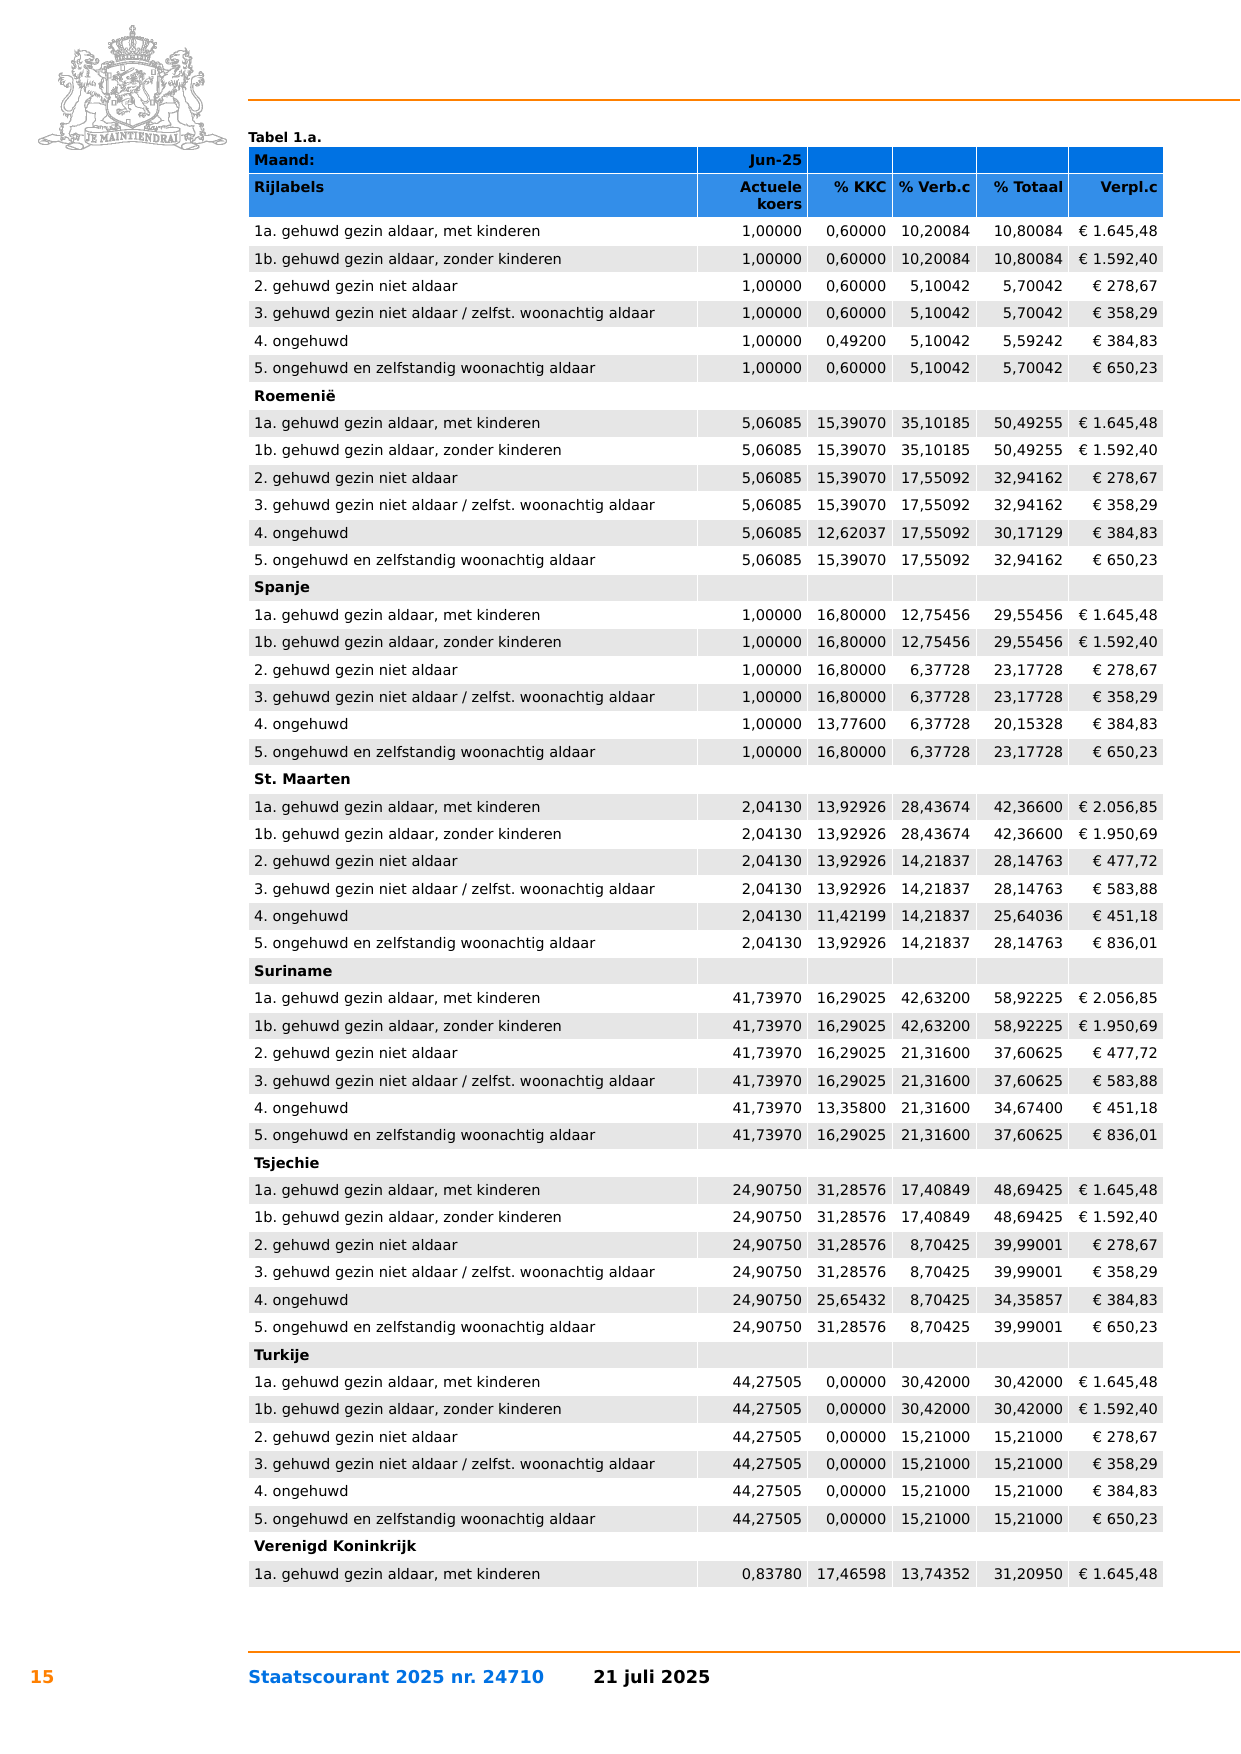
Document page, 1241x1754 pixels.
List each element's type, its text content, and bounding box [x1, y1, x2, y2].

table_cell Maand: [249, 147, 697, 173]
table_cell 39,99001 [977, 1314, 1068, 1341]
table_cell 3. gehuwd gezin niet aldaar / zelfst. woonachtig aldaar [249, 684, 697, 711]
table_cell 5,10042 [893, 328, 976, 354]
table_cell [1069, 1150, 1163, 1176]
table_cell 4. ongehuwd [249, 520, 697, 546]
table_cell € 358,29 [1069, 301, 1163, 327]
table_cell 58,92225 [977, 1013, 1068, 1039]
table_cell € 583,88 [1069, 876, 1163, 902]
table_cell 17,55092 [893, 520, 976, 546]
table_cell € 278,67 [1069, 465, 1163, 491]
table_cell 1b. gehuwd gezin aldaar, zonder kinderen [249, 1013, 697, 1039]
table_cell 1,00000 [698, 301, 807, 327]
table_cell 6,37728 [893, 657, 976, 683]
table_cell 1a. gehuwd gezin aldaar, met kinderen [249, 1561, 697, 1587]
table_cell 1a. gehuwd gezin aldaar, met kinderen [249, 1369, 697, 1395]
table_cell [698, 1150, 807, 1176]
table_cell 12,62037 [808, 520, 892, 546]
table_cell 2. gehuwd gezin niet aldaar [249, 465, 697, 491]
table_cell 32,94162 [977, 465, 1068, 491]
table_cell € 451,18 [1069, 903, 1163, 930]
table_cell 1a. gehuwd gezin aldaar, met kinderen [249, 794, 697, 820]
table_cell 16,29025 [808, 1013, 892, 1039]
table_cell 2. gehuwd gezin niet aldaar [249, 273, 697, 299]
table_cell 39,99001 [977, 1232, 1068, 1258]
table_cell 13,92926 [808, 794, 892, 820]
table_cell € 650,23 [1069, 1506, 1163, 1532]
table_cell 5,70042 [977, 273, 1068, 299]
table_cell 2. gehuwd gezin niet aldaar [249, 1232, 697, 1258]
table_cell [698, 766, 807, 793]
table_cell 4. ongehuwd [249, 903, 697, 930]
table_cell 34,35857 [977, 1287, 1068, 1313]
table_cell 15,21000 [977, 1506, 1068, 1532]
table_cell % Verb.c [893, 174, 976, 217]
table_cell 13,92926 [808, 876, 892, 902]
table_cell 14,21837 [893, 903, 976, 930]
table_cell € 278,67 [1069, 1424, 1163, 1450]
table_cell 30,42000 [977, 1369, 1068, 1395]
table_cell 16,80000 [808, 602, 892, 628]
table_cell 13,74352 [893, 1561, 976, 1587]
table_cell [977, 1342, 1068, 1368]
table_cell Rijlabels [249, 174, 697, 217]
table_cell 15,21000 [893, 1506, 976, 1532]
table_cell € 358,29 [1069, 1451, 1163, 1478]
table_cell 50,49255 [977, 438, 1068, 464]
table_cell 31,28576 [808, 1232, 892, 1258]
table_cell 2,04130 [698, 876, 807, 902]
table_cell [1069, 766, 1163, 793]
table_cell 31,28576 [808, 1314, 892, 1341]
table_cell 0,00000 [808, 1424, 892, 1450]
table_cell 24,90750 [698, 1205, 807, 1231]
table_cell 1,00000 [698, 712, 807, 738]
table_cell 1a. gehuwd gezin aldaar, met kinderen [249, 986, 697, 1012]
table_cell 41,73970 [698, 1095, 807, 1121]
table_cell 1a. gehuwd gezin aldaar, met kinderen [249, 1177, 697, 1204]
table_cell 15,21000 [977, 1479, 1068, 1505]
table_cell 13,92926 [808, 821, 892, 847]
table_cell Verpl.c [1069, 174, 1163, 217]
table_cell 0,00000 [808, 1396, 892, 1423]
table_cell 5,10042 [893, 273, 976, 299]
table_cell 16,29025 [808, 986, 892, 1012]
table_cell 1a. gehuwd gezin aldaar, met kinderen [249, 602, 697, 628]
table_cell 13,92926 [808, 931, 892, 957]
table_cell 41,73970 [698, 1068, 807, 1094]
table_cell [977, 147, 1068, 173]
table_cell 30,17129 [977, 520, 1068, 546]
table_cell [1069, 1534, 1163, 1560]
table_cell [893, 147, 976, 173]
table_cell 10,20084 [893, 246, 976, 272]
table_cell 0,60000 [808, 355, 892, 382]
table_cell Tsjechie [249, 1150, 697, 1176]
table_cell [1069, 575, 1163, 601]
table_cell 0,00000 [808, 1479, 892, 1505]
table_cell 17,55092 [893, 547, 976, 573]
table_cell 21,31600 [893, 1068, 976, 1094]
table_cell 24,90750 [698, 1287, 807, 1313]
table_cell 5,06085 [698, 465, 807, 491]
table_cell 20,15328 [977, 712, 1068, 738]
table_cell [893, 1534, 976, 1560]
table_cell 5,10042 [893, 355, 976, 382]
table_cell 41,73970 [698, 986, 807, 1012]
table_cell 2. gehuwd gezin niet aldaar [249, 1040, 697, 1067]
table_cell 17,55092 [893, 493, 976, 519]
table_cell € 1.592,40 [1069, 1396, 1163, 1423]
table_cell 5,06085 [698, 547, 807, 573]
table_cell 28,14763 [977, 849, 1068, 875]
table_cell 1,00000 [698, 273, 807, 299]
table_cell 14,21837 [893, 931, 976, 957]
table_cell [808, 575, 892, 601]
table_cell € 384,83 [1069, 520, 1163, 546]
table_cell 28,43674 [893, 821, 976, 847]
table_cell 17,46598 [808, 1561, 892, 1587]
table_cell 39,99001 [977, 1260, 1068, 1286]
table_cell [808, 958, 892, 984]
table_cell 2. gehuwd gezin niet aldaar [249, 849, 697, 875]
table_cell [698, 1534, 807, 1560]
table_cell 0,60000 [808, 246, 892, 272]
table_cell [808, 1342, 892, 1368]
table_cell 5,70042 [977, 301, 1068, 327]
table_cell [698, 383, 807, 409]
table_cell 42,36600 [977, 794, 1068, 820]
table_cell 5. ongehuwd en zelfstandig woonachtig aldaar [249, 1506, 697, 1532]
table_cell 15,21000 [977, 1424, 1068, 1450]
table_cell 44,27505 [698, 1369, 807, 1395]
table_cell 11,42199 [808, 903, 892, 930]
table_cell 10,20084 [893, 219, 976, 245]
table_cell € 836,01 [1069, 931, 1163, 957]
table_cell 32,94162 [977, 493, 1068, 519]
table_cell 16,80000 [808, 657, 892, 683]
table_cell € 1.645,48 [1069, 219, 1163, 245]
table_cell 29,55456 [977, 602, 1068, 628]
table_cell € 1.592,40 [1069, 1205, 1163, 1231]
table_cell 58,92225 [977, 986, 1068, 1012]
table_cell 8,70425 [893, 1260, 976, 1286]
table_cell 5. ongehuwd en zelfstandig woonachtig aldaar [249, 355, 697, 382]
table_cell 16,29025 [808, 1040, 892, 1067]
table_cell 2. gehuwd gezin niet aldaar [249, 657, 697, 683]
table_cell € 1.645,48 [1069, 1561, 1163, 1587]
table_cell Spanje [249, 575, 697, 601]
table_cell 37,60625 [977, 1123, 1068, 1149]
table_cell 1,00000 [698, 219, 807, 245]
table_cell 13,92926 [808, 849, 892, 875]
table_cell [698, 575, 807, 601]
table_cell 24,90750 [698, 1232, 807, 1258]
table_cell 1,00000 [698, 739, 807, 765]
table_cell 5,06085 [698, 520, 807, 546]
table_cell 2,04130 [698, 849, 807, 875]
table_cell 1b. gehuwd gezin aldaar, zonder kinderen [249, 1396, 697, 1423]
table_cell € 2.056,85 [1069, 794, 1163, 820]
table_cell € 278,67 [1069, 1232, 1163, 1258]
table_cell 41,73970 [698, 1013, 807, 1039]
table_cell [977, 766, 1068, 793]
table_cell 31,20950 [977, 1561, 1068, 1587]
table_cell [893, 383, 976, 409]
table_cell 17,40849 [893, 1205, 976, 1231]
table_cell € 477,72 [1069, 849, 1163, 875]
table_cell 6,37728 [893, 684, 976, 711]
picture [38, 25, 227, 150]
table_cell % Totaal [977, 174, 1068, 217]
table_cell 0,60000 [808, 301, 892, 327]
table_cell 23,17728 [977, 739, 1068, 765]
table_cell [977, 1150, 1068, 1176]
table_cell € 384,83 [1069, 328, 1163, 354]
table_cell 37,60625 [977, 1040, 1068, 1067]
table_cell 12,75456 [893, 629, 976, 656]
table_cell 16,29025 [808, 1123, 892, 1149]
table_cell 32,94162 [977, 547, 1068, 573]
table_cell 15,21000 [977, 1451, 1068, 1478]
table_cell 24,90750 [698, 1177, 807, 1204]
table_cell [808, 1534, 892, 1560]
table_cell 15,21000 [893, 1451, 976, 1478]
table_cell 21,31600 [893, 1040, 976, 1067]
table_cell [893, 575, 976, 601]
table_cell 16,80000 [808, 629, 892, 656]
table_cell 15,21000 [893, 1479, 976, 1505]
table_cell 13,35800 [808, 1095, 892, 1121]
table_cell 25,65432 [808, 1287, 892, 1313]
table_cell 4. ongehuwd [249, 328, 697, 354]
table_cell [808, 147, 892, 173]
table_cell Jun-25 [698, 147, 807, 173]
table_cell 5,70042 [977, 355, 1068, 382]
table_cell 0,49200 [808, 328, 892, 354]
table_cell 5. ongehuwd en zelfstandig woonachtig aldaar [249, 1314, 697, 1341]
table_cell 5. ongehuwd en zelfstandig woonachtig aldaar [249, 547, 697, 573]
table_cell 35,10185 [893, 410, 976, 437]
table_cell 1b. gehuwd gezin aldaar, zonder kinderen [249, 1205, 697, 1231]
table_cell 15,39070 [808, 547, 892, 573]
table_cell € 1.592,40 [1069, 438, 1163, 464]
table_cell 10,80084 [977, 246, 1068, 272]
table_cell 15,21000 [893, 1424, 976, 1450]
table_cell 1a. gehuwd gezin aldaar, met kinderen [249, 219, 697, 245]
table_cell 13,77600 [808, 712, 892, 738]
table_cell 2,04130 [698, 821, 807, 847]
table_cell 14,21837 [893, 849, 976, 875]
table_cell 41,73970 [698, 1123, 807, 1149]
table_cell € 650,23 [1069, 547, 1163, 573]
table_cell € 1.950,69 [1069, 821, 1163, 847]
table_cell [808, 766, 892, 793]
table_cell 31,28576 [808, 1205, 892, 1231]
table_header Tabel 1.a. [248, 130, 1163, 146]
table_cell 28,43674 [893, 794, 976, 820]
table_cell 44,27505 [698, 1451, 807, 1478]
table_cell 1,00000 [698, 602, 807, 628]
table_cell 4. ongehuwd [249, 1479, 697, 1505]
table_cell 3. gehuwd gezin niet aldaar / zelfst. woonachtig aldaar [249, 876, 697, 902]
table_cell 2,04130 [698, 903, 807, 930]
table_cell 0,83780 [698, 1561, 807, 1587]
table_cell 1,00000 [698, 657, 807, 683]
table_cell [893, 1342, 976, 1368]
table_cell € 278,67 [1069, 273, 1163, 299]
table_cell % KKC [808, 174, 892, 217]
table_cell 5,06085 [698, 493, 807, 519]
table_cell 1,00000 [698, 355, 807, 382]
table_cell € 2.056,85 [1069, 986, 1163, 1012]
table_cell 3. gehuwd gezin niet aldaar / zelfst. woonachtig aldaar [249, 1451, 697, 1478]
table_cell € 477,72 [1069, 1040, 1163, 1067]
table_cell St. Maarten [249, 766, 697, 793]
table_cell 48,69425 [977, 1205, 1068, 1231]
table_cell 12,75456 [893, 602, 976, 628]
table_cell Actuele koers [698, 174, 807, 217]
table_cell 8,70425 [893, 1314, 976, 1341]
table_cell 15,39070 [808, 438, 892, 464]
table_cell 37,60625 [977, 1068, 1068, 1094]
table_cell 48,69425 [977, 1177, 1068, 1204]
table_cell 44,27505 [698, 1479, 807, 1505]
table_cell 17,55092 [893, 465, 976, 491]
table_cell 16,80000 [808, 739, 892, 765]
table_cell 5. ongehuwd en zelfstandig woonachtig aldaar [249, 931, 697, 957]
table_cell 2,04130 [698, 931, 807, 957]
table_cell 35,10185 [893, 438, 976, 464]
table_cell 10,80084 [977, 219, 1068, 245]
table_cell 6,37728 [893, 712, 976, 738]
table_cell 3. gehuwd gezin niet aldaar / zelfst. woonachtig aldaar [249, 1260, 697, 1286]
table_cell 42,63200 [893, 986, 976, 1012]
table_cell € 451,18 [1069, 1095, 1163, 1121]
table_cell [977, 958, 1068, 984]
table_cell € 358,29 [1069, 493, 1163, 519]
table_cell € 583,88 [1069, 1068, 1163, 1094]
table_cell 16,80000 [808, 684, 892, 711]
table_cell 24,90750 [698, 1260, 807, 1286]
table_cell € 358,29 [1069, 1260, 1163, 1286]
table_cell € 1.592,40 [1069, 629, 1163, 656]
table_cell 31,28576 [808, 1177, 892, 1204]
table_cell 3. gehuwd gezin niet aldaar / zelfst. woonachtig aldaar [249, 493, 697, 519]
table_cell € 650,23 [1069, 355, 1163, 382]
table_cell 3. gehuwd gezin niet aldaar / zelfst. woonachtig aldaar [249, 301, 697, 327]
table_cell 6,37728 [893, 739, 976, 765]
table_cell 1,00000 [698, 684, 807, 711]
table_cell 3. gehuwd gezin niet aldaar / zelfst. woonachtig aldaar [249, 1068, 697, 1094]
table_cell 0,60000 [808, 273, 892, 299]
table_cell 0,00000 [808, 1369, 892, 1395]
table_cell 21,31600 [893, 1123, 976, 1149]
table_cell Roemenië [249, 383, 697, 409]
table_cell 41,73970 [698, 1040, 807, 1067]
table_cell € 384,83 [1069, 712, 1163, 738]
table_cell [1069, 147, 1163, 173]
table_cell 30,42000 [893, 1369, 976, 1395]
table_cell 15,39070 [808, 465, 892, 491]
table_cell € 1.645,48 [1069, 602, 1163, 628]
table_cell 28,14763 [977, 931, 1068, 957]
table_cell 24,90750 [698, 1314, 807, 1341]
table_cell [698, 958, 807, 984]
table_cell 23,17728 [977, 657, 1068, 683]
table_cell 28,14763 [977, 876, 1068, 902]
table_cell [808, 1150, 892, 1176]
table_cell 15,39070 [808, 493, 892, 519]
table_cell 50,49255 [977, 410, 1068, 437]
table_cell 44,27505 [698, 1506, 807, 1532]
table_cell Turkije [249, 1342, 697, 1368]
table_cell € 1.950,69 [1069, 1013, 1163, 1039]
table_cell 5,10042 [893, 301, 976, 327]
table_cell 8,70425 [893, 1232, 976, 1258]
table_cell 23,17728 [977, 684, 1068, 711]
table_cell [977, 1534, 1068, 1560]
table_cell 4. ongehuwd [249, 712, 697, 738]
table_cell 14,21837 [893, 876, 976, 902]
table_cell € 1.592,40 [1069, 246, 1163, 272]
table_cell [893, 766, 976, 793]
table_cell 25,64036 [977, 903, 1068, 930]
table_cell 5. ongehuwd en zelfstandig woonachtig aldaar [249, 1123, 697, 1149]
table_cell Suriname [249, 958, 697, 984]
table_cell 0,00000 [808, 1506, 892, 1532]
table_cell 42,36600 [977, 821, 1068, 847]
table_cell € 836,01 [1069, 1123, 1163, 1149]
table_cell 42,63200 [893, 1013, 976, 1039]
table_cell 1,00000 [698, 246, 807, 272]
table_cell 44,27505 [698, 1424, 807, 1450]
table_cell 30,42000 [893, 1396, 976, 1423]
table_cell [698, 1342, 807, 1368]
table_cell 21,31600 [893, 1095, 976, 1121]
table_cell € 650,23 [1069, 739, 1163, 765]
table_cell 5,06085 [698, 438, 807, 464]
table_cell 44,27505 [698, 1396, 807, 1423]
table_cell 1b. gehuwd gezin aldaar, zonder kinderen [249, 821, 697, 847]
table_cell € 358,29 [1069, 684, 1163, 711]
table_cell 29,55456 [977, 629, 1068, 656]
table_cell € 1.645,48 [1069, 1177, 1163, 1204]
table_cell Verenigd Koninkrijk [249, 1534, 697, 1560]
table_cell 31,28576 [808, 1260, 892, 1286]
table_cell [1069, 383, 1163, 409]
table_cell 5,59242 [977, 328, 1068, 354]
table_cell [1069, 1342, 1163, 1368]
table_cell 0,60000 [808, 219, 892, 245]
table_cell € 1.645,48 [1069, 410, 1163, 437]
table_cell € 384,83 [1069, 1479, 1163, 1505]
table_cell € 650,23 [1069, 1314, 1163, 1341]
table_cell 1,00000 [698, 629, 807, 656]
table_cell [977, 575, 1068, 601]
table_cell 15,39070 [808, 410, 892, 437]
table_cell 1,00000 [698, 328, 807, 354]
table_cell 8,70425 [893, 1287, 976, 1313]
table_cell 1b. gehuwd gezin aldaar, zonder kinderen [249, 438, 697, 464]
table_cell 5,06085 [698, 410, 807, 437]
table_cell 1b. gehuwd gezin aldaar, zonder kinderen [249, 629, 697, 656]
table_cell 17,40849 [893, 1177, 976, 1204]
table_cell [893, 958, 976, 984]
table_cell 5. ongehuwd en zelfstandig woonachtig aldaar [249, 739, 697, 765]
table_cell 2. gehuwd gezin niet aldaar [249, 1424, 697, 1450]
table_cell 30,42000 [977, 1396, 1068, 1423]
table_cell 2,04130 [698, 794, 807, 820]
table_cell [977, 383, 1068, 409]
table_cell 16,29025 [808, 1068, 892, 1094]
table_cell 34,67400 [977, 1095, 1068, 1121]
table_cell 1a. gehuwd gezin aldaar, met kinderen [249, 410, 697, 437]
table_cell [808, 383, 892, 409]
table_cell 4. ongehuwd [249, 1287, 697, 1313]
table_cell € 1.645,48 [1069, 1369, 1163, 1395]
table_cell € 384,83 [1069, 1287, 1163, 1313]
table_cell € 278,67 [1069, 657, 1163, 683]
table_cell 0,00000 [808, 1451, 892, 1478]
table_cell [893, 1150, 976, 1176]
table_cell 4. ongehuwd [249, 1095, 697, 1121]
table_cell [1069, 958, 1163, 984]
table_cell 1b. gehuwd gezin aldaar, zonder kinderen [249, 246, 697, 272]
